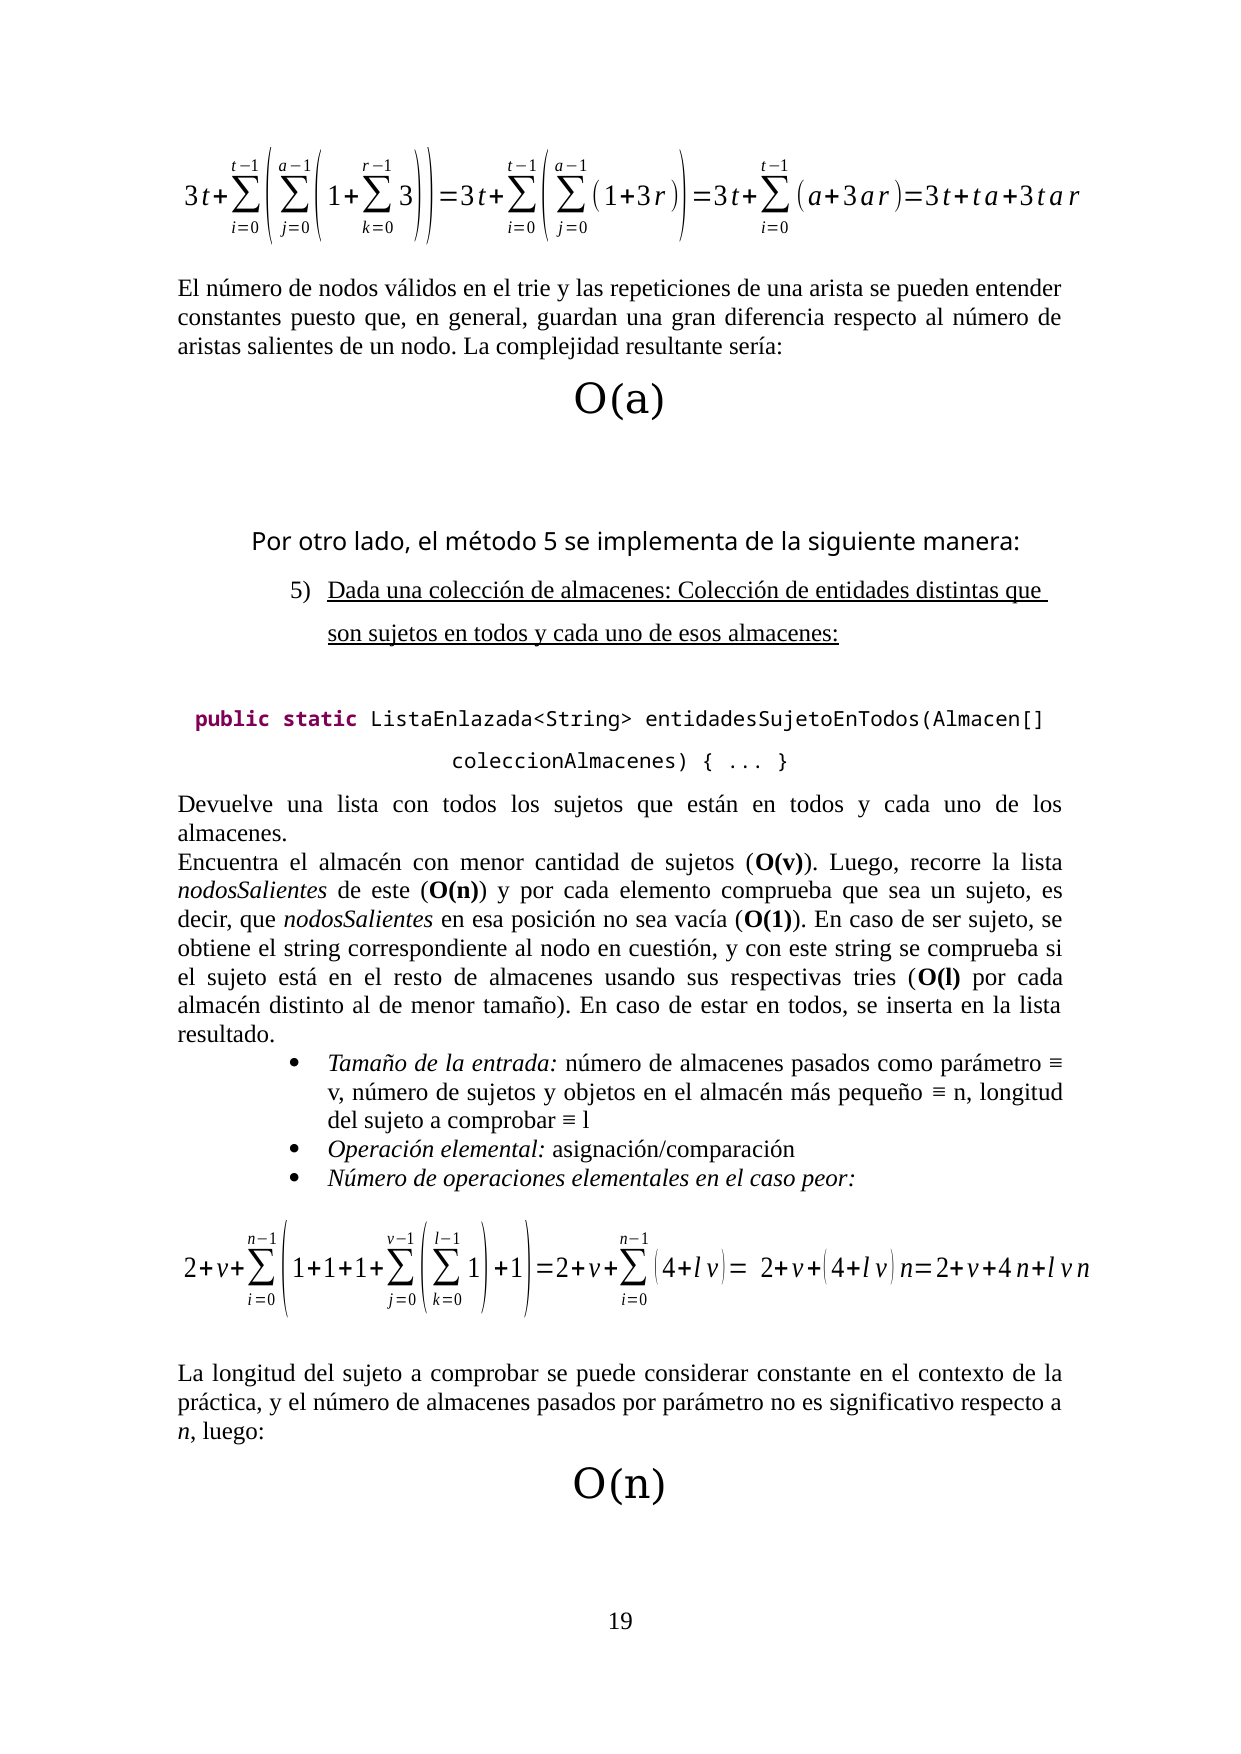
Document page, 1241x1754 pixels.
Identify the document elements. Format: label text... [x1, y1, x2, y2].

text public static ListaEnlazada<String> entidadesSujetoEnTodos(Almacen[] coleccionAlmacenes) { ... } [177, 704, 1063, 775]
list Operación elemental: asignación/comparación [290, 1134, 1063, 1163]
list Tamaño de la entrada: número de almacenes pasados como parámetro ≡ v, número de sujetos y objetos en el almacén más pequeño ≡ n, longitud del sujeto a comprobar ≡ l [290, 1048, 1063, 1134]
text Por otro lado, el método 5 se implementa de la siguiente manera: [177, 524, 1063, 558]
text La longitud del sujeto a comprobar se puede considerar constante en el contexto de la práctica, y el número de almacenes pasados por parámetro no es significativo respecto a n, luego: [177, 1358, 1063, 1445]
text Devuelve una lista con todos los sujetos que están en todos y cada uno de los almacenes. [177, 789, 1063, 847]
text El número de nodos válidos en el trie y las repeticiones de una arista se pueden entender constantes puesto que, en general, guardan una gran diferencia respecto al número de aristas salientes de un nodo. La complejidad resultante sería: [177, 273, 1063, 359]
list Número de operaciones elementales en el caso peor: [290, 1163, 1063, 1192]
text O(n) [177, 1457, 1063, 1507]
text Encuentra el almacén con menor cantidad de sujetos (O(v)). Luego, recorre la lista nodosSalientes de este (O(n)) y por cada elemento comprueba que sea un sujeto, es decir, que nodosSalientes en esa posición no sea vacía (O(1)). En caso de ser sujeto, se obtiene el string correspondiente al nodo en cuestión, y con este string se comprueba si el sujeto está en el resto de almacenes usando sus respectivas tries (O(l) por cada almacén distinto al de menor tamaño). En caso de estar en todos, se inserta en la lista resultado. [177, 847, 1063, 1048]
text O(a) [177, 372, 1063, 422]
list Dada una colección de almacenes: Colección de entidades distintas que son sujetos en todos y cada uno de esos almacenes: [290, 575, 1063, 647]
